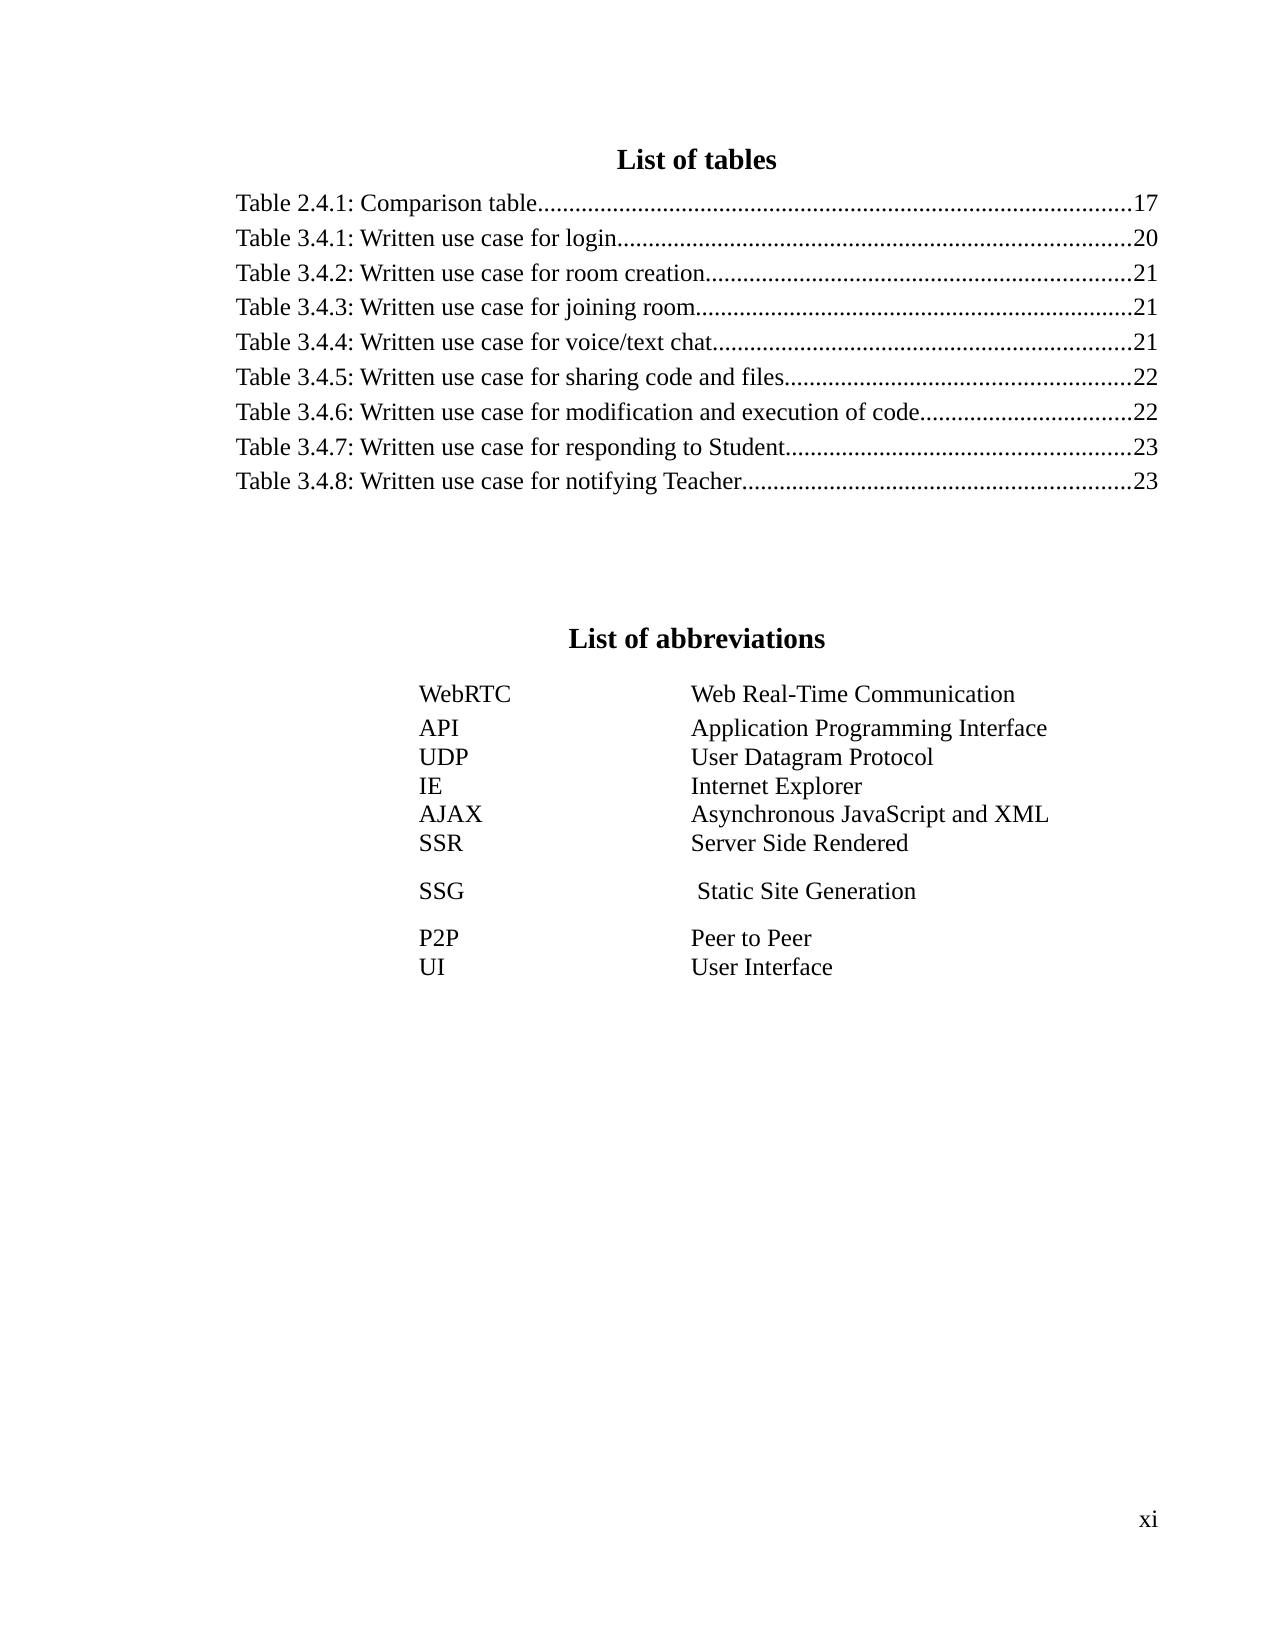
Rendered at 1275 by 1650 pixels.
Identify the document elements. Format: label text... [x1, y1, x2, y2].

table_cell P2P [419, 924, 691, 952]
table_cell User Interface [691, 952, 1066, 981]
subtitle List of abbreviations [236, 621, 1158, 654]
text Table 3.4.1: Written use case for login 20 [236, 223, 1158, 252]
table_cell Peer to Peer [691, 924, 1066, 952]
table_header WebRTC [419, 679, 691, 713]
table_cell Application Programming Interface [691, 713, 1066, 742]
table_cell IE [419, 771, 691, 799]
text Table 3.4.4: Written use case for voice/text chat 21 [236, 327, 1158, 356]
text Table 3.4.3: Written use case for joining room 21 [236, 292, 1158, 321]
text Table 3.4.6: Written use case for modification and execution of code 22 [236, 397, 1158, 426]
table_cell UDP [419, 742, 691, 771]
table_header Web Real-Time Communication [691, 679, 1066, 713]
table_cell Internet Explorer [691, 771, 1066, 799]
text Table 3.4.7: Written use case for responding to Student 23 [236, 432, 1158, 460]
table_cell Static Site Generation [691, 876, 1066, 923]
table_cell Asynchronous JavaScript and XML [691, 800, 1066, 828]
table_cell API [419, 713, 691, 742]
text Table 3.4.5: Written use case for sharing code and files 22 [236, 362, 1158, 391]
table_cell User Datagram Protocol [691, 742, 1066, 771]
table_cell UI [419, 952, 691, 981]
text Table 3.4.8: Written use case for notifying Teacher 23 [236, 466, 1158, 495]
text Table 2.4.1: Comparison table 17 [236, 188, 1158, 217]
text Table 3.4.2: Written use case for room creation 21 [236, 258, 1158, 286]
table_cell Server Side Rendered [691, 828, 1066, 876]
subtitle List of tables [236, 142, 1158, 176]
table_cell SSR [419, 828, 691, 876]
table_cell SSG [419, 876, 691, 923]
table_cell AJAX [419, 800, 691, 828]
